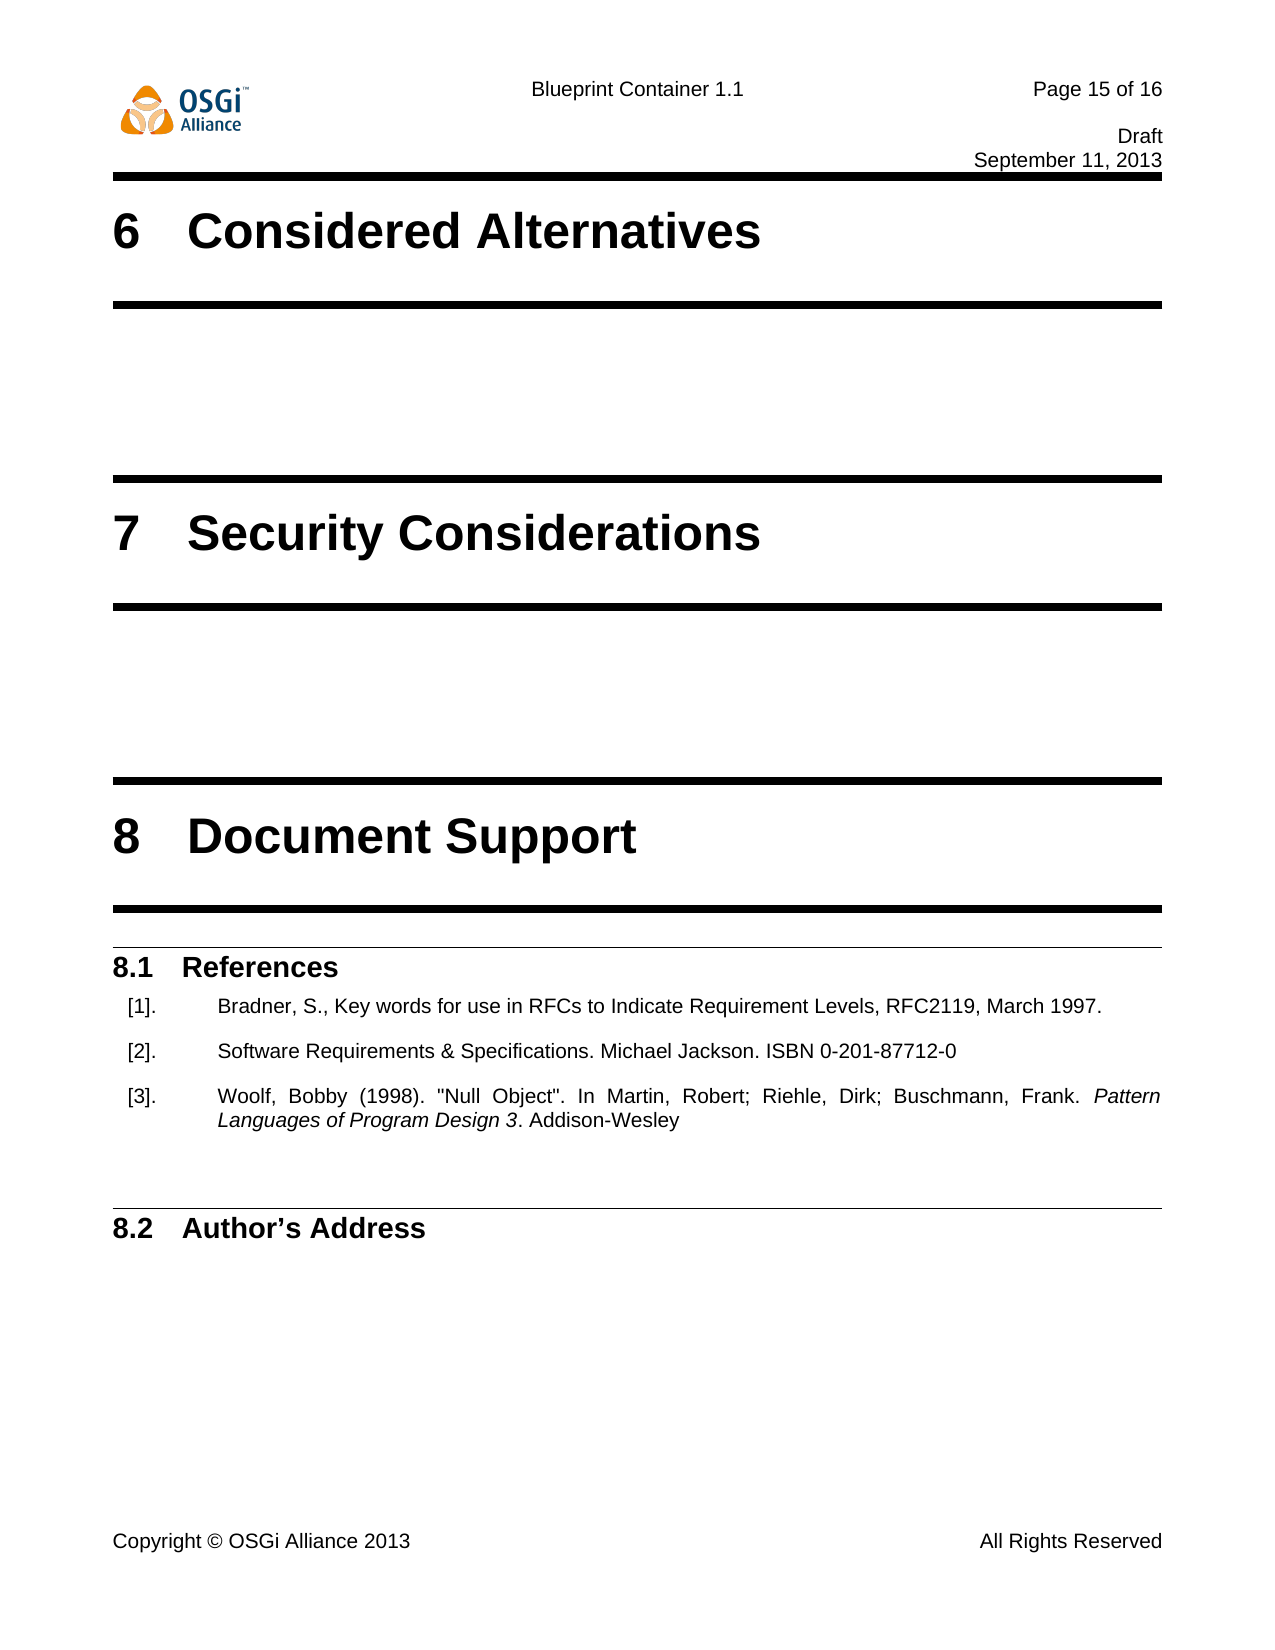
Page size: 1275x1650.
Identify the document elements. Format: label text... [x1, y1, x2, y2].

list Software Requirements & Specifications. Michael Jackson. ISBN 0-201-87712-0 [127, 1039, 1162, 1063]
subtitle Considered Alternatives [112, 173, 1162, 309]
subtitle References [112, 948, 1162, 983]
list Woolf, Bobby (1998). "Null Object". In Martin, Robert; Riehle, Dirk; Buschmann, Frank. Pattern Languages of Program Design 3. Addison-Wesley [127, 1083, 1162, 1131]
subtitle Document Support [112, 778, 1162, 913]
subtitle Security Considerations [112, 476, 1162, 611]
picture [113, 78, 257, 142]
subtitle Author’s Address [112, 1209, 1162, 1244]
list Bradner, S., Key words for use in RFCs to Indicate Requirement Levels, RFC2119, March 1997. [127, 994, 1162, 1018]
